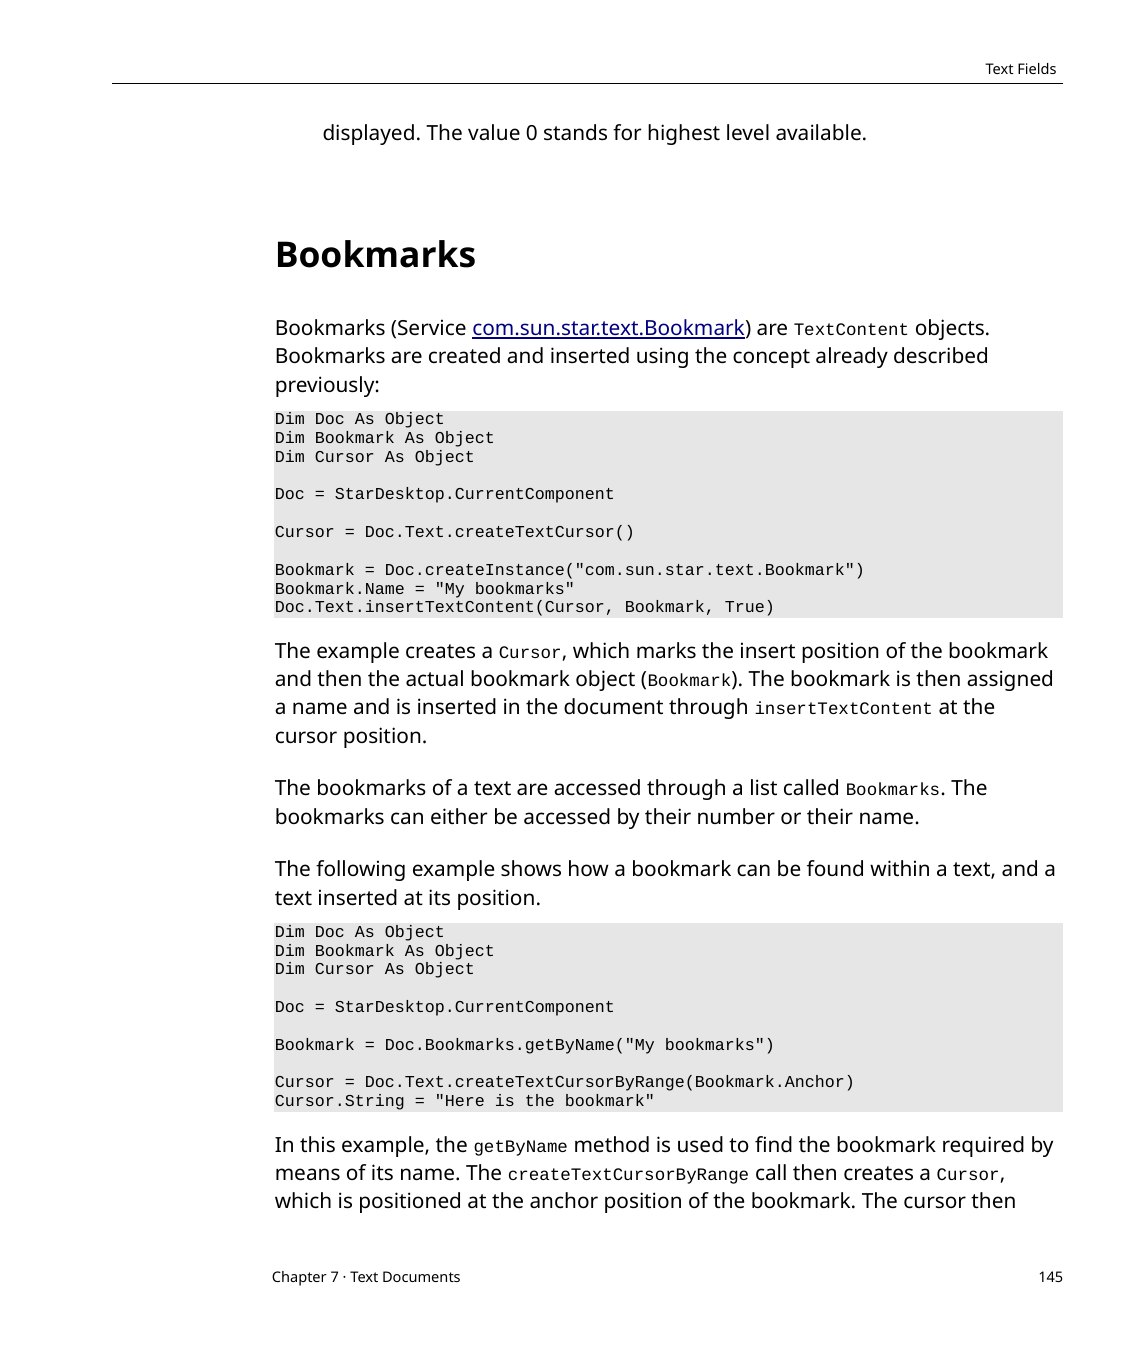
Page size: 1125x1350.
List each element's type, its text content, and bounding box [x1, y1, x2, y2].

subtitle Bookmarks [274, 229, 1063, 278]
text The example creates a Cursor, which marks the insert position of the bookmark and then the actual bookmark object (Bookmark). The bookmark is then assigned a name and is inserted in the document through insertTextContent at the cursor position. [274, 636, 1063, 749]
list displayed. The value 0 stands for highest level available. [322, 118, 1063, 147]
text Dim Doc As Object Dim Bookmark As Object Dim Cursor As Object Doc = StarDesktop.CurrentComponent Cursor = Doc.Text.createTextCursor() Bookmark = Doc.createInstance("com.sun.star.text.Bookmark") Bookmark.Name = "My bookmarks" Doc.Text.insertTextContent(Cursor, Bookmark, True) [274, 411, 1063, 618]
text Bookmarks (Service com.sun.star.text.Bookmark) are TextContent objects. Bookmarks are created and inserted using the concept already described previously: [274, 313, 1063, 398]
text In this example, the getByName method is used to find the bookmark required by means of its name. The createTextCursorByRange call then creates a Cursor, which is positioned at the anchor position of the bookmark. The cursor then [274, 1130, 1063, 1215]
text The bookmarks of a text are accessed through a list called Bookmarks. The bookmarks can either be accessed by their number or their name. [274, 773, 1063, 830]
text Dim Doc As Object Dim Bookmark As Object Dim Cursor As Object Doc = StarDesktop.CurrentComponent Bookmark = Doc.Bookmarks.getByName("My bookmarks") Cursor = Doc.Text.createTextCursorByRange(Bookmark.Anchor) Cursor.String = "Here is the bookmark" [274, 923, 1063, 1112]
text The following example shows how a bookmark can be found within a text, and a text inserted at its position. [274, 854, 1063, 911]
